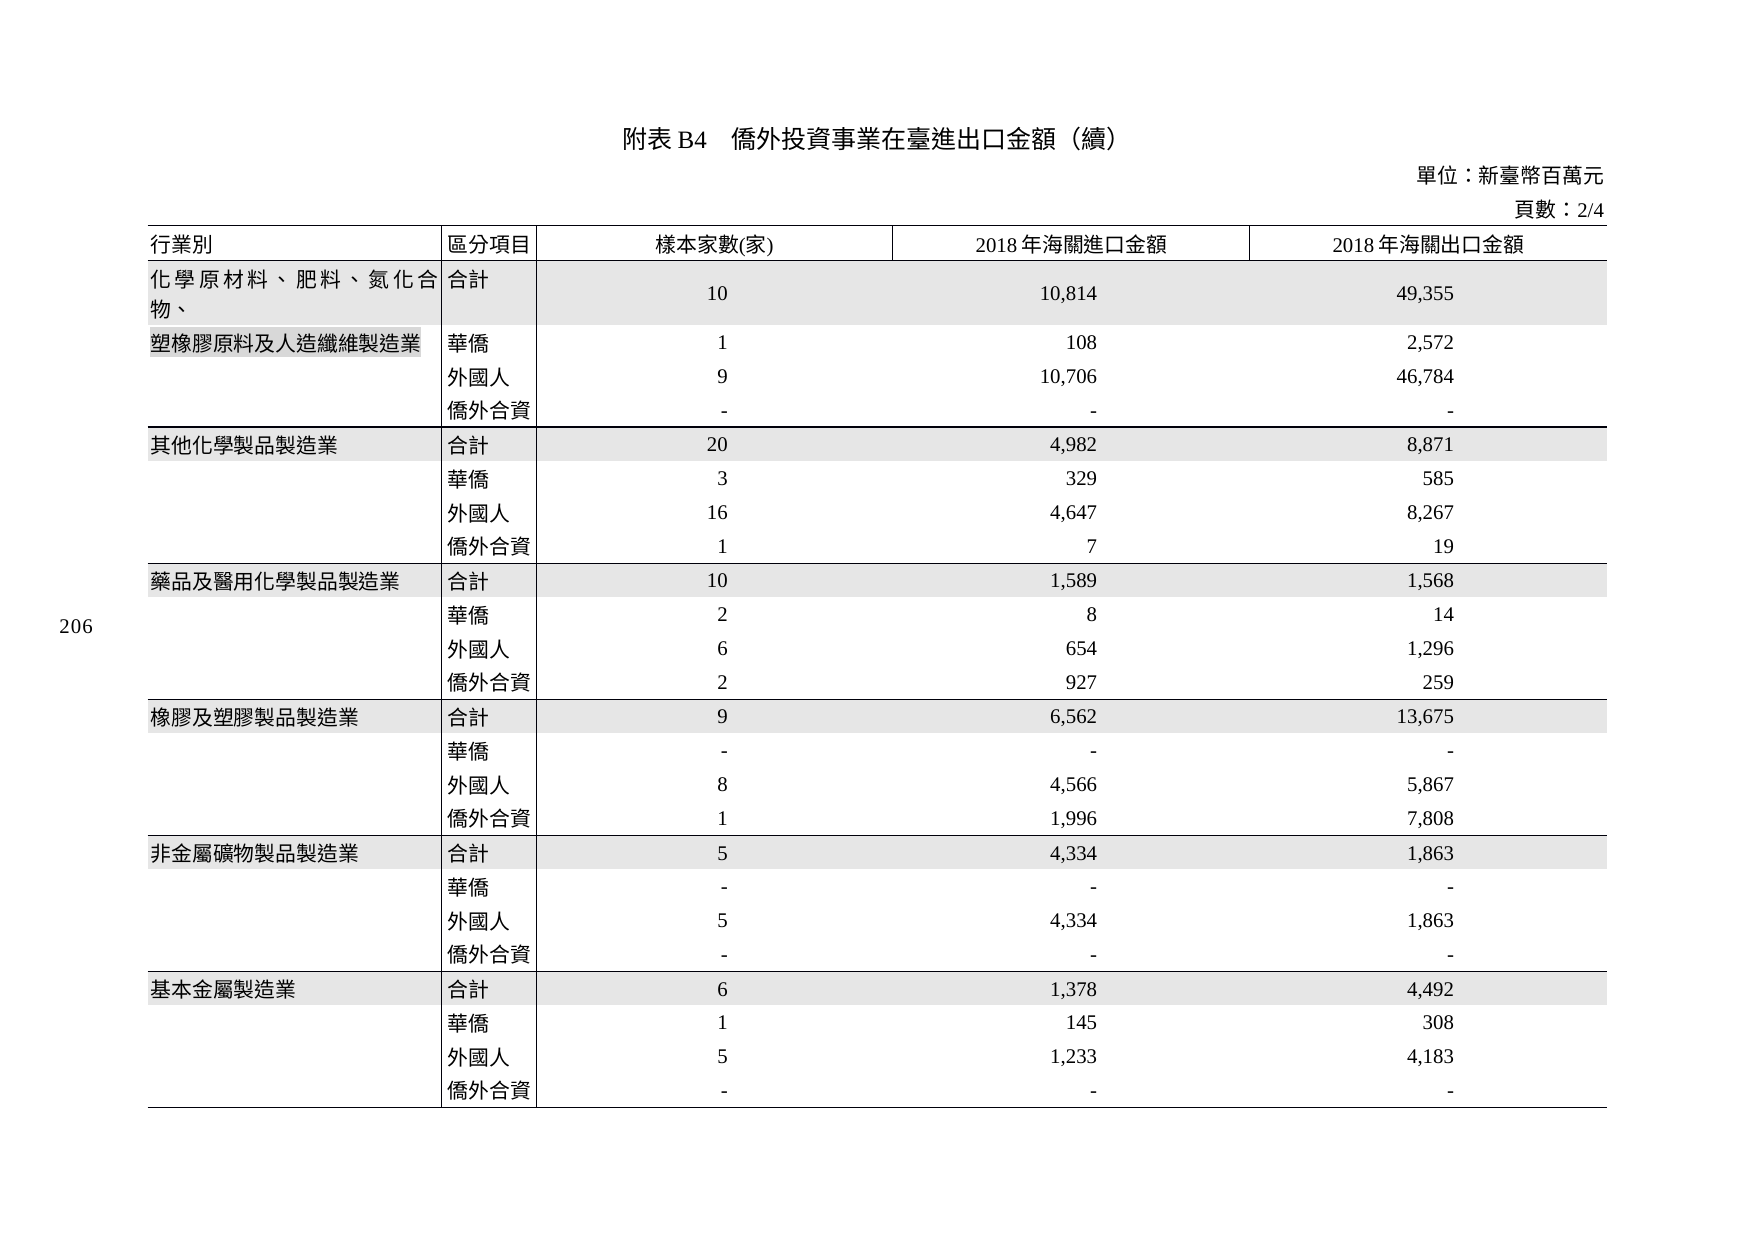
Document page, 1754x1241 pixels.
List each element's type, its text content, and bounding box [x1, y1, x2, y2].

table_cell 19 [1250, 529, 1607, 562]
table_cell 1 [537, 801, 893, 834]
table_cell 僑外合資 [442, 665, 536, 698]
table_cell 8 [893, 597, 1250, 631]
table_cell 區分項目 [442, 226, 536, 260]
table_cell 華僑 [442, 461, 536, 495]
table_cell 外國人 [442, 631, 536, 665]
table_cell 14 [1250, 597, 1607, 631]
table_cell 2 [537, 597, 893, 631]
table_cell 合計 [442, 261, 536, 325]
table_cell 145 [893, 1005, 1250, 1039]
table_cell 16 [537, 495, 893, 529]
table_cell 1 [537, 325, 893, 359]
table_cell - [893, 1073, 1250, 1107]
table_header 附表B4 僑外投資事業在臺進出口金額（續） [148, 118, 1607, 158]
table_cell 1,589 [893, 564, 1250, 597]
table_cell 塑橡膠原料及人造纖維製造業 [148, 325, 441, 359]
table_cell 合計 [442, 564, 536, 597]
table_cell 1,378 [893, 972, 1250, 1005]
table_cell 7,808 [1250, 801, 1607, 834]
table_cell 4,982 [893, 428, 1250, 461]
table_cell 華僑 [442, 733, 536, 767]
table_cell [148, 529, 441, 562]
table_cell 308 [1250, 1005, 1607, 1039]
table_cell 僑外合資 [442, 1073, 536, 1107]
table_cell [148, 597, 441, 631]
table_cell 合計 [442, 700, 536, 733]
table_cell [148, 1005, 441, 1039]
table_cell 1,233 [893, 1039, 1250, 1073]
table_cell - [537, 869, 893, 903]
table_cell 僑外合資 [442, 529, 536, 562]
table_cell 4,183 [1250, 1039, 1607, 1073]
table_cell [148, 1039, 441, 1073]
table_cell [148, 393, 441, 426]
table_cell - [537, 393, 893, 426]
table_cell [148, 665, 441, 698]
table_cell 2,572 [1250, 325, 1607, 359]
table_cell [148, 631, 441, 665]
table_cell 外國人 [442, 1039, 536, 1073]
table_cell 行業別 [148, 226, 441, 260]
table_cell [148, 937, 441, 971]
table_cell 10 [537, 564, 893, 597]
table_cell 9 [537, 700, 893, 733]
table_cell 46,784 [1250, 359, 1607, 393]
table_cell 2 [537, 665, 893, 698]
table_cell 僑外合資 [442, 393, 536, 426]
table_cell 華僑 [442, 869, 536, 903]
table_cell - [1250, 1073, 1607, 1107]
table_cell 2018年海關出口金額 [1250, 226, 1607, 260]
table_cell 4,334 [893, 903, 1250, 937]
table_cell - [1250, 733, 1607, 767]
table_cell 外國人 [442, 495, 536, 529]
table_cell [148, 733, 441, 767]
table_cell 329 [893, 461, 1250, 495]
table_cell 基本金屬製造業 [148, 972, 441, 1005]
table_cell 頁數：2/4 [148, 192, 1607, 225]
table_cell - [1250, 869, 1607, 903]
table_cell 其他化學製品製造業 [148, 428, 441, 461]
table_cell 1,296 [1250, 631, 1607, 665]
table_cell 108 [893, 325, 1250, 359]
table_cell - [893, 393, 1250, 426]
table_cell 外國人 [442, 359, 536, 393]
table_cell 4,566 [893, 767, 1250, 801]
table_cell 927 [893, 665, 1250, 698]
table_cell [148, 801, 441, 834]
table_cell 合計 [442, 428, 536, 461]
table_cell 4,647 [893, 495, 1250, 529]
table_cell [148, 1073, 441, 1107]
table_cell 10 [537, 261, 893, 325]
table_cell 1,996 [893, 801, 1250, 834]
table_cell 8,267 [1250, 495, 1607, 529]
table_cell - [893, 937, 1250, 971]
table_cell 華僑 [442, 325, 536, 359]
table_cell 單位：新臺幣百萬元 [148, 158, 1607, 192]
table_cell - [893, 869, 1250, 903]
table_cell [148, 495, 441, 529]
table_cell 20 [537, 428, 893, 461]
table_cell 1,863 [1250, 836, 1607, 869]
table_cell - [537, 733, 893, 767]
table_cell - [537, 937, 893, 971]
table_cell 1,863 [1250, 903, 1607, 937]
table_cell 外國人 [442, 903, 536, 937]
table_cell 7 [893, 529, 1250, 562]
table_cell 4,334 [893, 836, 1250, 869]
table_cell 10,706 [893, 359, 1250, 393]
table_cell - [893, 733, 1250, 767]
table_cell [148, 767, 441, 801]
table_cell 3 [537, 461, 893, 495]
table_cell 橡膠及塑膠製品製造業 [148, 700, 441, 733]
table_cell 10,814 [893, 261, 1250, 325]
table_cell 非金屬礦物製品製造業 [148, 836, 441, 869]
table_cell 外國人 [442, 767, 536, 801]
table_cell 6,562 [893, 700, 1250, 733]
table_cell 合計 [442, 836, 536, 869]
table_cell 8,871 [1250, 428, 1607, 461]
table_cell 5 [537, 903, 893, 937]
table_cell 化學原材料、肥料、氮化合物、 [148, 261, 441, 325]
table_cell 5,867 [1250, 767, 1607, 801]
table_cell 585 [1250, 461, 1607, 495]
table_cell 13,675 [1250, 700, 1607, 733]
table_cell 僑外合資 [442, 937, 536, 971]
table_cell [148, 359, 441, 393]
table_cell 5 [537, 836, 893, 869]
table_cell 樣本家數(家) [537, 226, 892, 260]
table_cell 1 [537, 529, 893, 562]
table_cell [148, 869, 441, 903]
table_cell 49,355 [1250, 261, 1607, 325]
table_cell 4,492 [1250, 972, 1607, 1005]
table_cell 華僑 [442, 1005, 536, 1039]
table_cell 華僑 [442, 597, 536, 631]
table_cell 259 [1250, 665, 1607, 698]
table_cell 8 [537, 767, 893, 801]
table_cell [148, 903, 441, 937]
table_cell 藥品及醫用化學製品製造業 [148, 564, 441, 597]
table_cell 5 [537, 1039, 893, 1073]
table_cell 654 [893, 631, 1250, 665]
table_cell 9 [537, 359, 893, 393]
table_cell 2018年海關進口金額 [893, 226, 1249, 260]
table_cell - [1250, 393, 1607, 426]
table_cell [148, 461, 441, 495]
table_cell 僑外合資 [442, 801, 536, 834]
table_cell 合計 [442, 972, 536, 1005]
table_cell 1 [537, 1005, 893, 1039]
table_cell 1,568 [1250, 564, 1607, 597]
table_cell - [537, 1073, 893, 1107]
table_cell 6 [537, 631, 893, 665]
table_cell 6 [537, 972, 893, 1005]
table_cell - [1250, 937, 1607, 971]
